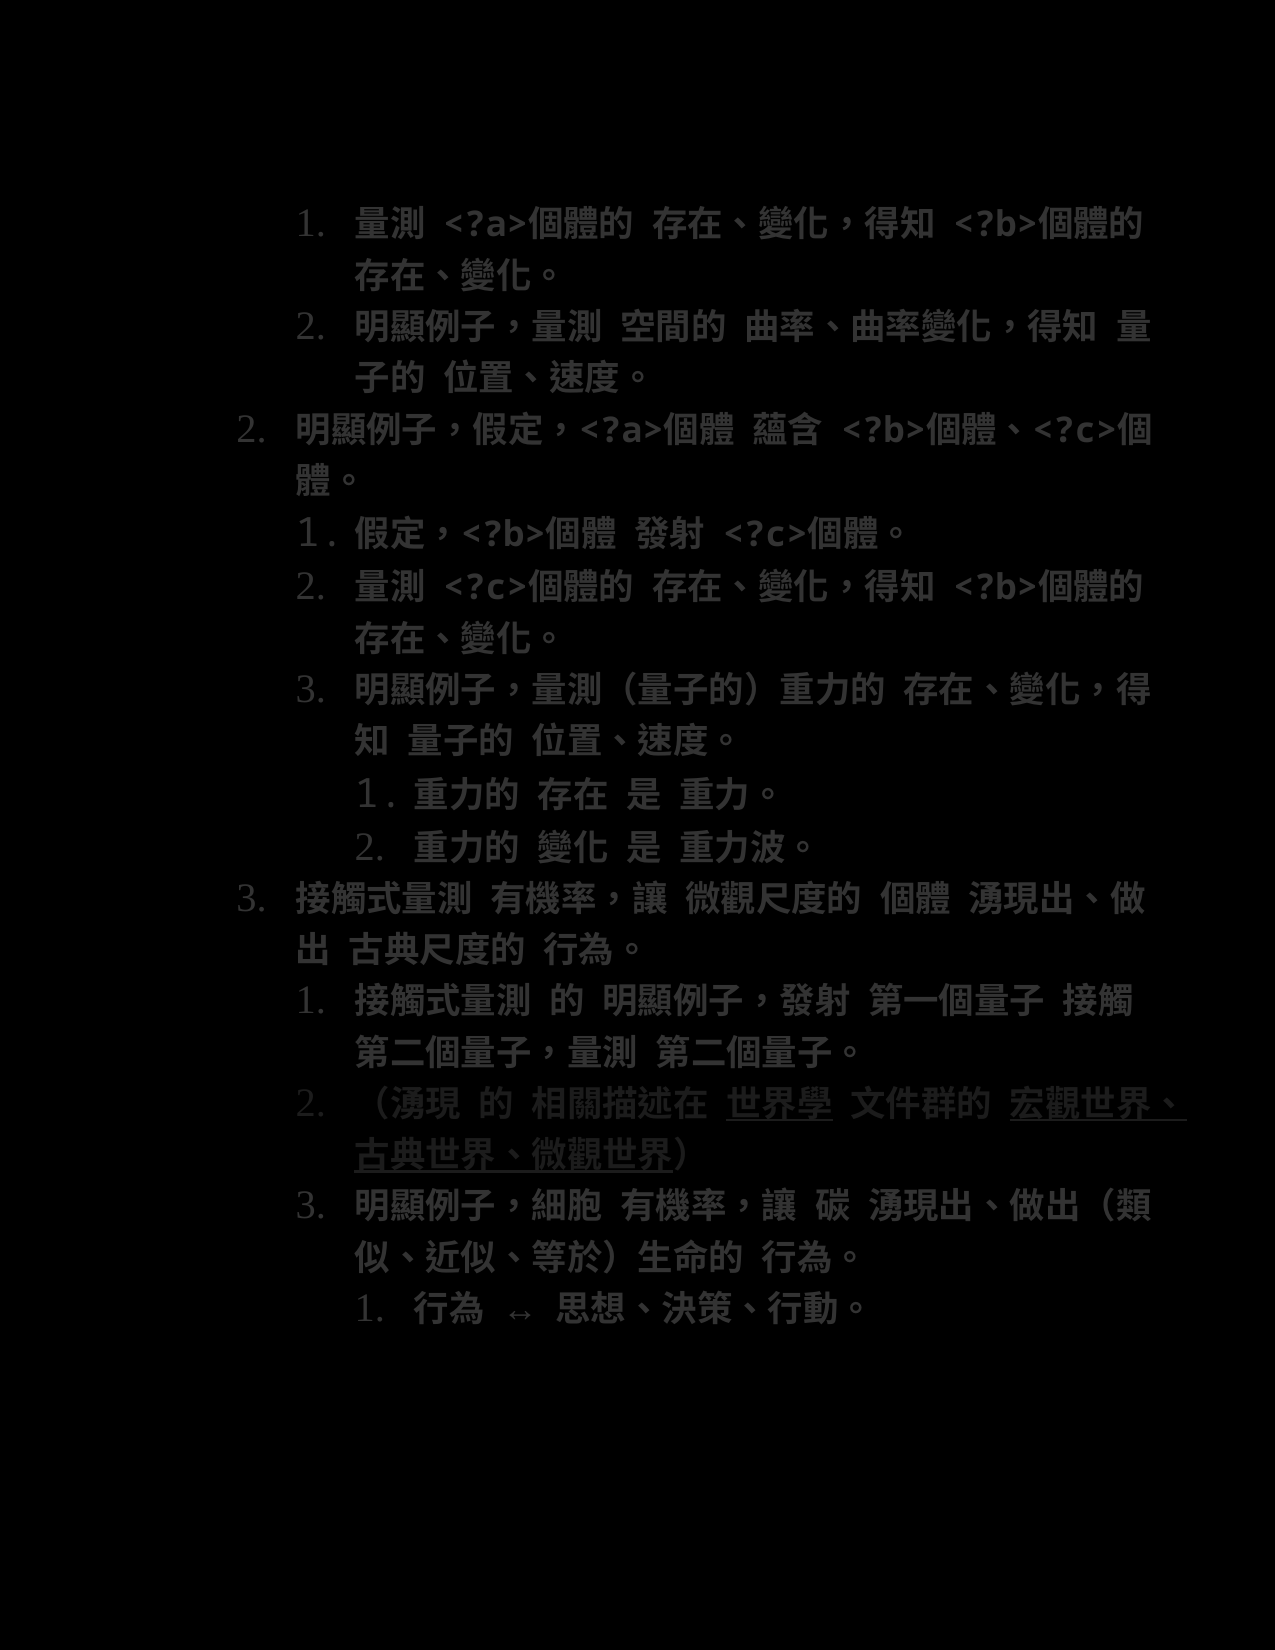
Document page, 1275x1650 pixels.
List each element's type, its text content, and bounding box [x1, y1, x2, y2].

list 明顯例子，量測 空間的 曲率、曲率變化，得知 量子的 位置、速度。 [295, 298, 1157, 401]
list 行為 ↔ 思想、決策、行動。 [354, 1280, 1157, 1331]
list 重力的 變化 是 重力波。 [354, 819, 1157, 870]
list 重力的 存在 是 重力。 [354, 764, 1157, 819]
list 接觸式量測 有機率，讓 微觀尺度的 個體 湧現出、做出 古典尺度的 行為。 [236, 870, 1157, 973]
list 量測 <?c>個體的 存在、變化，得知 <?b>個體的 存在、變化。 [295, 559, 1157, 661]
list 明顯例子，量測（量子的）重力的 存在、變化，得知 量子的 位置、速度。 [295, 661, 1157, 764]
list 假定，<?b>個體 發射 <?c>個體。 [295, 503, 1157, 559]
list 量測 <?a>個體的 存在、變化，得知 <?b>個體的 存在、變化。 [295, 196, 1157, 298]
list 明顯例子，假定，<?a>個體 蘊含 <?b>個體、<?c>個體。 [236, 401, 1157, 503]
list 明顯例子，細胞 有機率，讓 碳 湧現出、做出（類似、近似、等於）生命的 行為。 [295, 1178, 1157, 1280]
list 接觸式量測 的 明顯例子，發射 第一個量子 接觸 第二個量子，量測 第二個量子。 [295, 973, 1157, 1075]
list （湧現 的 相關描述在 世界學 文件群的 宏觀世界、古典世界、微觀世界） [295, 1075, 1157, 1178]
